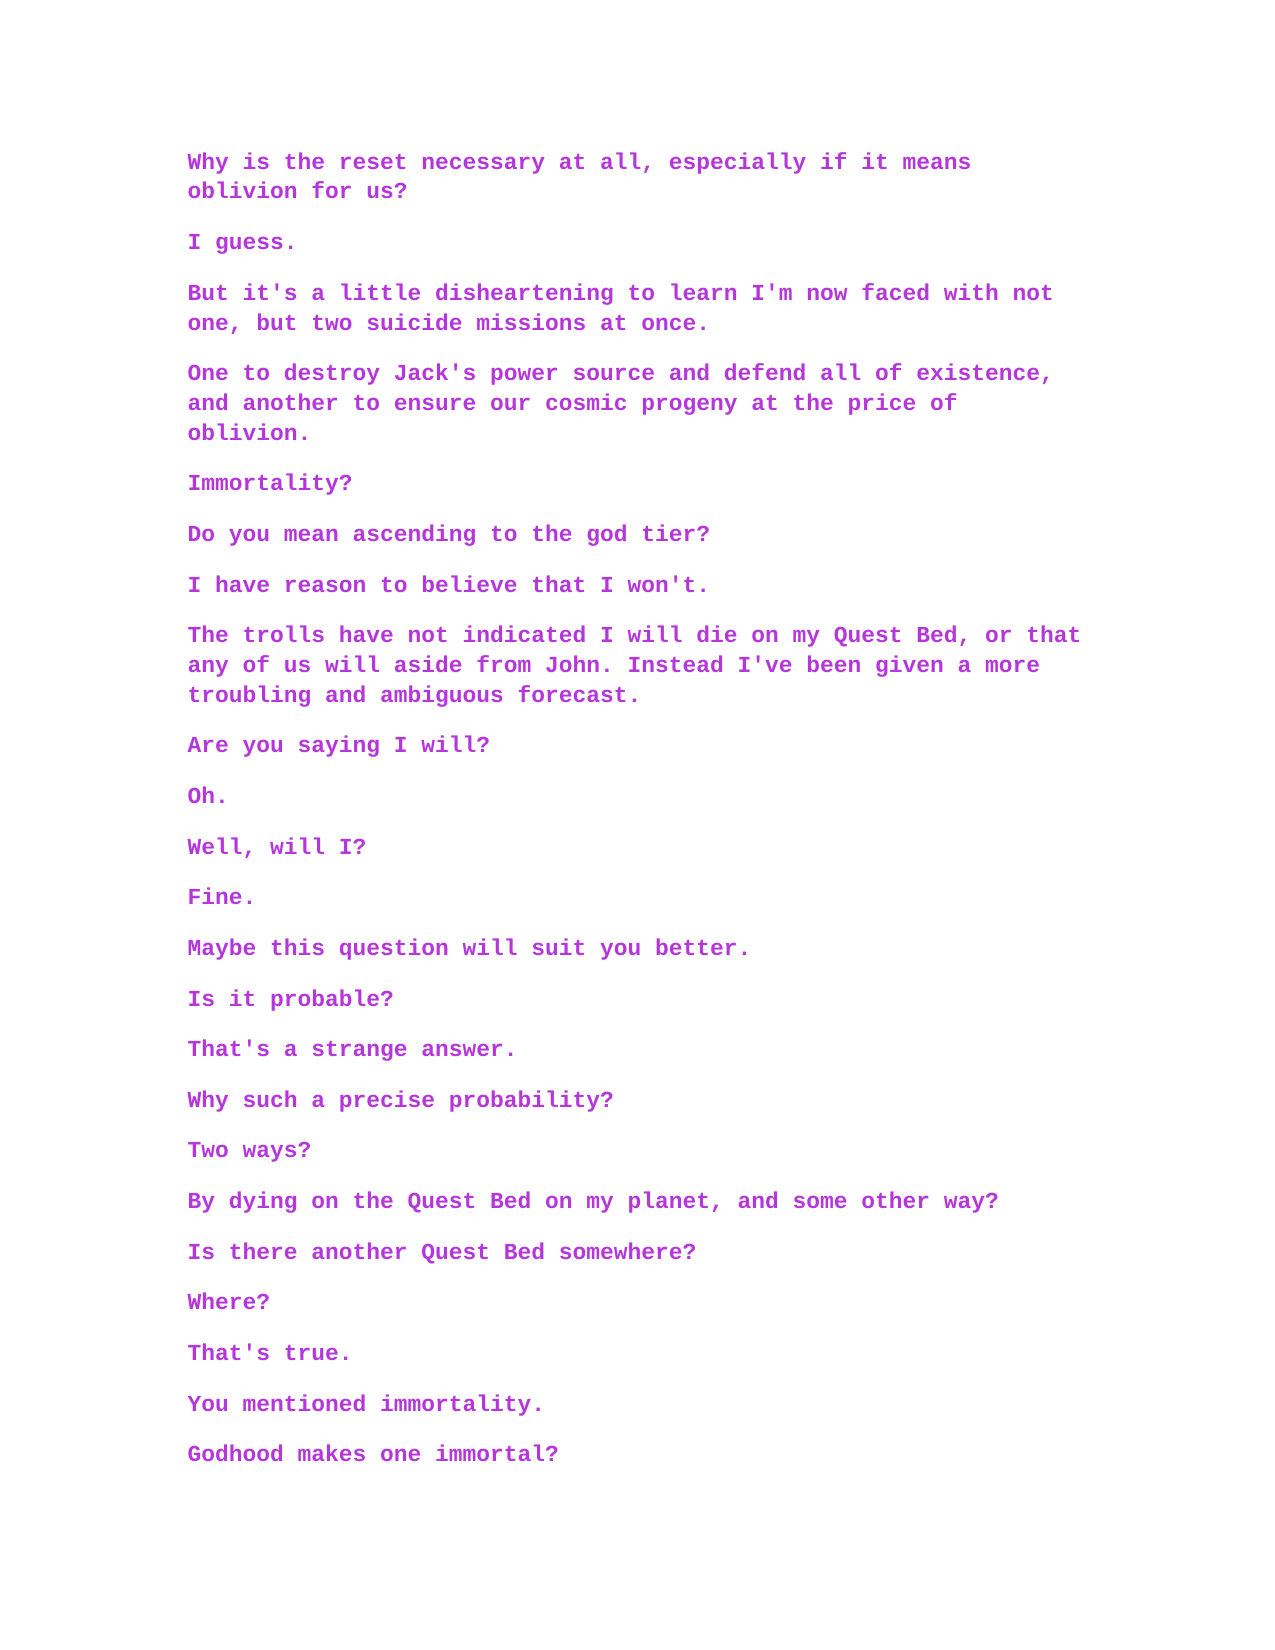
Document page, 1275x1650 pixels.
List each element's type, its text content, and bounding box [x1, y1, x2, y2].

text By dying on the Quest Bed on my planet, and some other way? [187, 1189, 1087, 1215]
text Maybe this question will suit you better. [187, 936, 1087, 962]
text Godhood makes one immortal? [187, 1442, 1087, 1468]
text Is there another Quest Bed somewhere? [187, 1240, 1087, 1266]
text I guess. [187, 230, 1087, 256]
text Well, will I? [187, 835, 1087, 861]
text That's true. [187, 1341, 1087, 1367]
text You mentioned immortality. [187, 1392, 1087, 1418]
text Why such a precise probability? [187, 1088, 1087, 1114]
text Two ways? [187, 1139, 1087, 1165]
text Oh. [187, 784, 1087, 810]
text The trolls have not indicated I will die on my Quest Bed, or that any of us will aside from John. Instead I've been given a more troubling and ambiguous forecast. [187, 623, 1087, 709]
text That's a strange answer. [187, 1037, 1087, 1063]
text Where? [187, 1291, 1087, 1317]
text Do you mean ascending to the god tier? [187, 522, 1087, 548]
text Fine. [187, 886, 1087, 912]
text Is it probable? [187, 987, 1087, 1013]
text I have reason to believe that I won't. [187, 573, 1087, 599]
text Immortality? [187, 472, 1087, 498]
text Are you saying I will? [187, 734, 1087, 760]
text Why is the reset necessary at all, especially if it means oblivion for us? [187, 150, 1087, 206]
text One to destroy Jack's power source and defend all of existence, and another to ensure our cosmic progeny at the price of oblivion. [187, 361, 1087, 447]
text But it's a little disheartening to learn I'm now faced with not one, but two suicide missions at once. [187, 281, 1087, 337]
